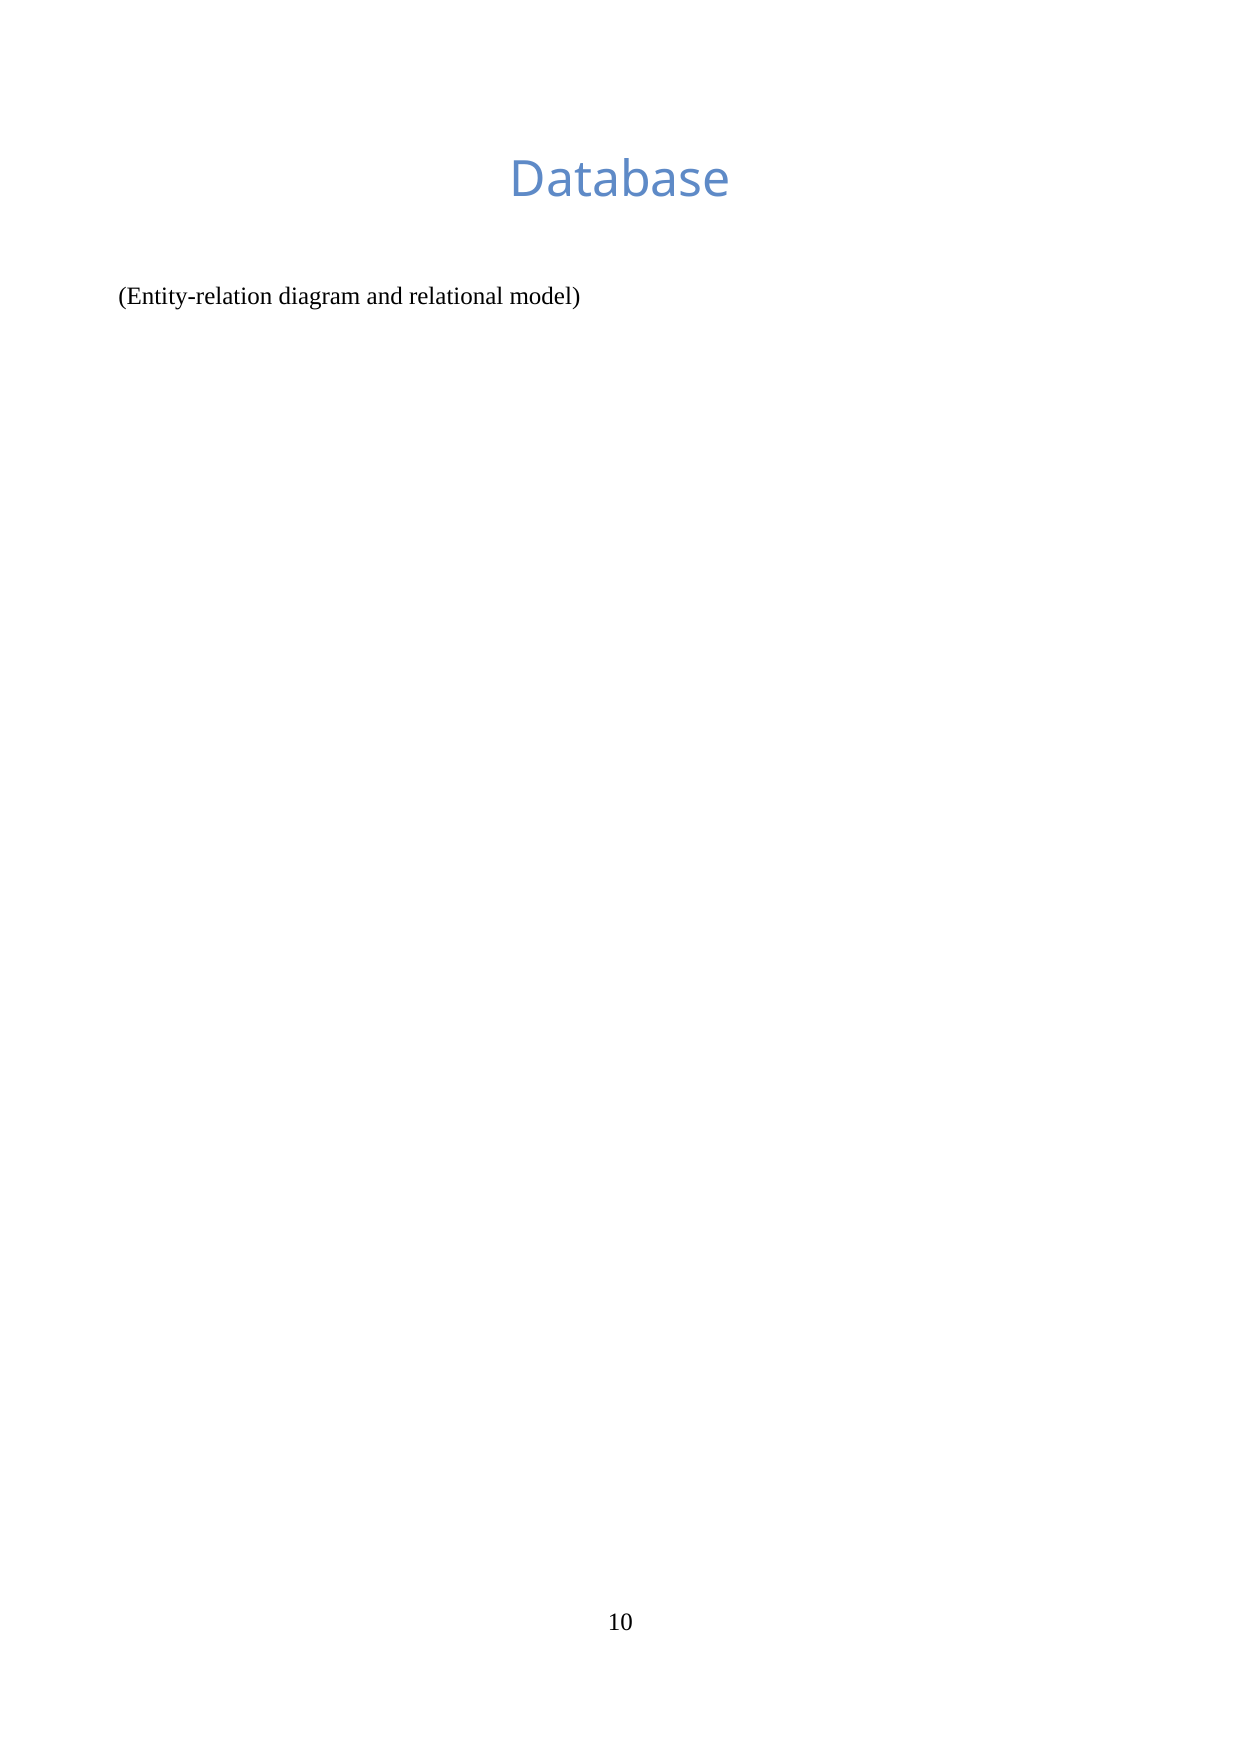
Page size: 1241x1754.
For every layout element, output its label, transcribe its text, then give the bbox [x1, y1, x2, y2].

subtitle Database [118, 143, 1122, 211]
text (Entity-relation diagram and relational model) [118, 281, 1122, 310]
